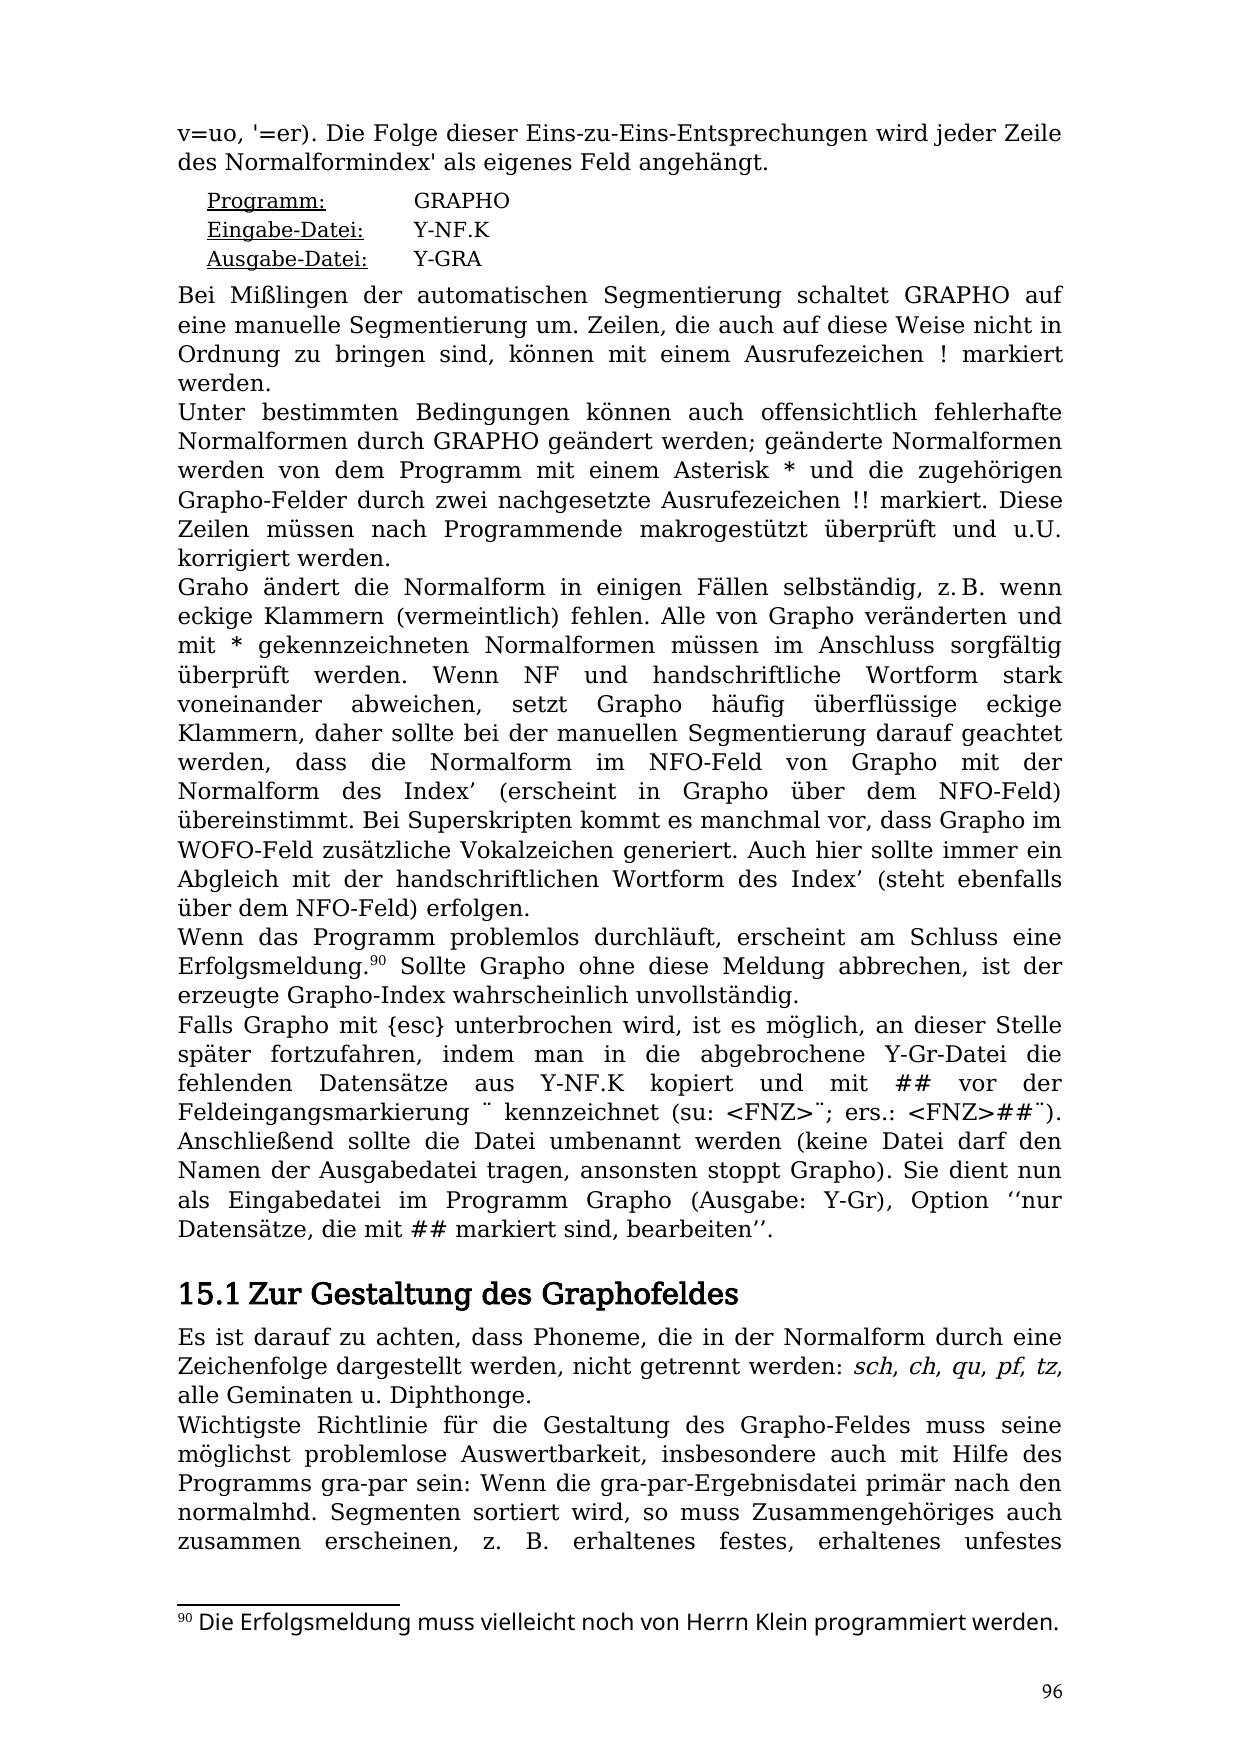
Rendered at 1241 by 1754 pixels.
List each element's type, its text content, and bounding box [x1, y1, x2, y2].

text Graho ändert die Normalform in einigen Fällen selbständig, z. B. wenn eckige Klammern (vermeintlich) fehlen. Alle von Grapho veränderten und mit * gekennzeichneten Normalformen müssen im Anschluss sorgfältig überprüft werden. Wenn NF und handschriftliche Wortform stark voneinander abweichen, setzt Grapho häufig überflüssige eckige Klammern, daher sollte bei der manuellen Segmentierung darauf geachtet werden, dass die Normalform im NFO-Feld von Grapho mit der Normalform des Index’ (erscheint in Grapho über dem NFO-Feld) übereinstimmt. Bei Superskripten kommt es manchmal vor, dass Grapho im WOFO-Feld zusätzliche Vokalzeichen generiert. Auch hier sollte immer ein Abgleich mit der handschriftlichen Wortform des Index’ (steht ebenfalls über dem NFO-Feld) erfolgen. [177, 572, 1063, 922]
text Wenn das Programm problemlos durchläuft, erscheint am Schluss eine Erfolgsmeldung. Sollte Grapho ohne diese Meldung abbrechen, ist der erzeugte Grapho-Index wahrscheinlich unvollständig. [177, 922, 1063, 1010]
text Wichtigste Richtlinie für die Gestaltung des Grapho-Feldes muss seine möglichst problemlose Auswertbarkeit, insbesondere auch mit Hilfe des Programms gra-par sein: Wenn die gra-par-Ergebnisdatei primär nach den normalmhd. Segmenten sortiert wird, so muss Zusammengehöriges auch zusammen erscheinen, z. B. erhaltenes festes, erhaltenes unfestes [177, 1410, 1063, 1556]
text Die Erfolgsmeldung muss vielleicht noch von Herrn Klein programmiert werden. [177, 1611, 1063, 1636]
text Falls Grapho mit {esc} unterbrochen wird, ist es möglich, an dieser Stelle später fortzufahren, indem man in die abgebrochene Y-Gr-Datei die fehlenden Datensätze aus Y-NF.K kopiert und mit ## vor der Feldeingangsmarkierung ¨ kennzeichnet (su: <FNZ>¨; ers.: <FNZ>##¨). Anschließend sollte die Datei umbenannt werden (keine Datei darf den Namen der Ausgabedatei tragen, ansonsten stoppt Grapho). Sie dient nun als Eingabedatei im Programm Grapho (Ausgabe: Y-Gr), Option ‘‘nur Datensätze, die mit ## markiert sind, bearbeiten’’. [177, 1010, 1063, 1243]
text Unter bestimmten Bedingungen können auch offensichtlich fehlerhafte Normalformen durch GRAPHO geändert werden; geänderte Normalformen werden von dem Programm mit einem Asterisk * und die zugehörigen Grapho-Felder durch zwei nachgesetzte Ausrufezeichen !! markiert. Diese Zeilen müssen nach Programmende makrogestützt überprüft und u.U. korrigiert werden. [177, 397, 1063, 572]
subtitle Programm: GRAPHO [207, 185, 1063, 214]
text Ausgabe-Datei: Y-GRA [207, 243, 1063, 272]
text Bei Mißlingen der automatischen Segmentierung schaltet GRAPHO auf eine manuelle Segmentierung um. Zeilen, die auch auf diese Weise nicht in Ordnung zu bringen sind, können mit einem Ausrufezeichen ! markiert werden. [177, 281, 1063, 397]
text Es ist darauf zu achten, dass Phoneme, die in der Normalform durch eine Zeichenfolge dargestellt werden, nicht getrennt werden: sch, ch, qu, pf, tz, alle Geminaten u. Diphthonge. [177, 1322, 1063, 1410]
subtitle Zur Gestaltung des Graphofeldes [177, 1281, 1063, 1310]
text Eingabe-Datei: Y-NF.K [207, 214, 1063, 243]
text v=uo, '=er). Die Folge dieser Eins-zu-Eins-Entsprechungen wird jeder Zeile des Normalformindex' als eigenes Feld angehängt. [177, 118, 1063, 176]
